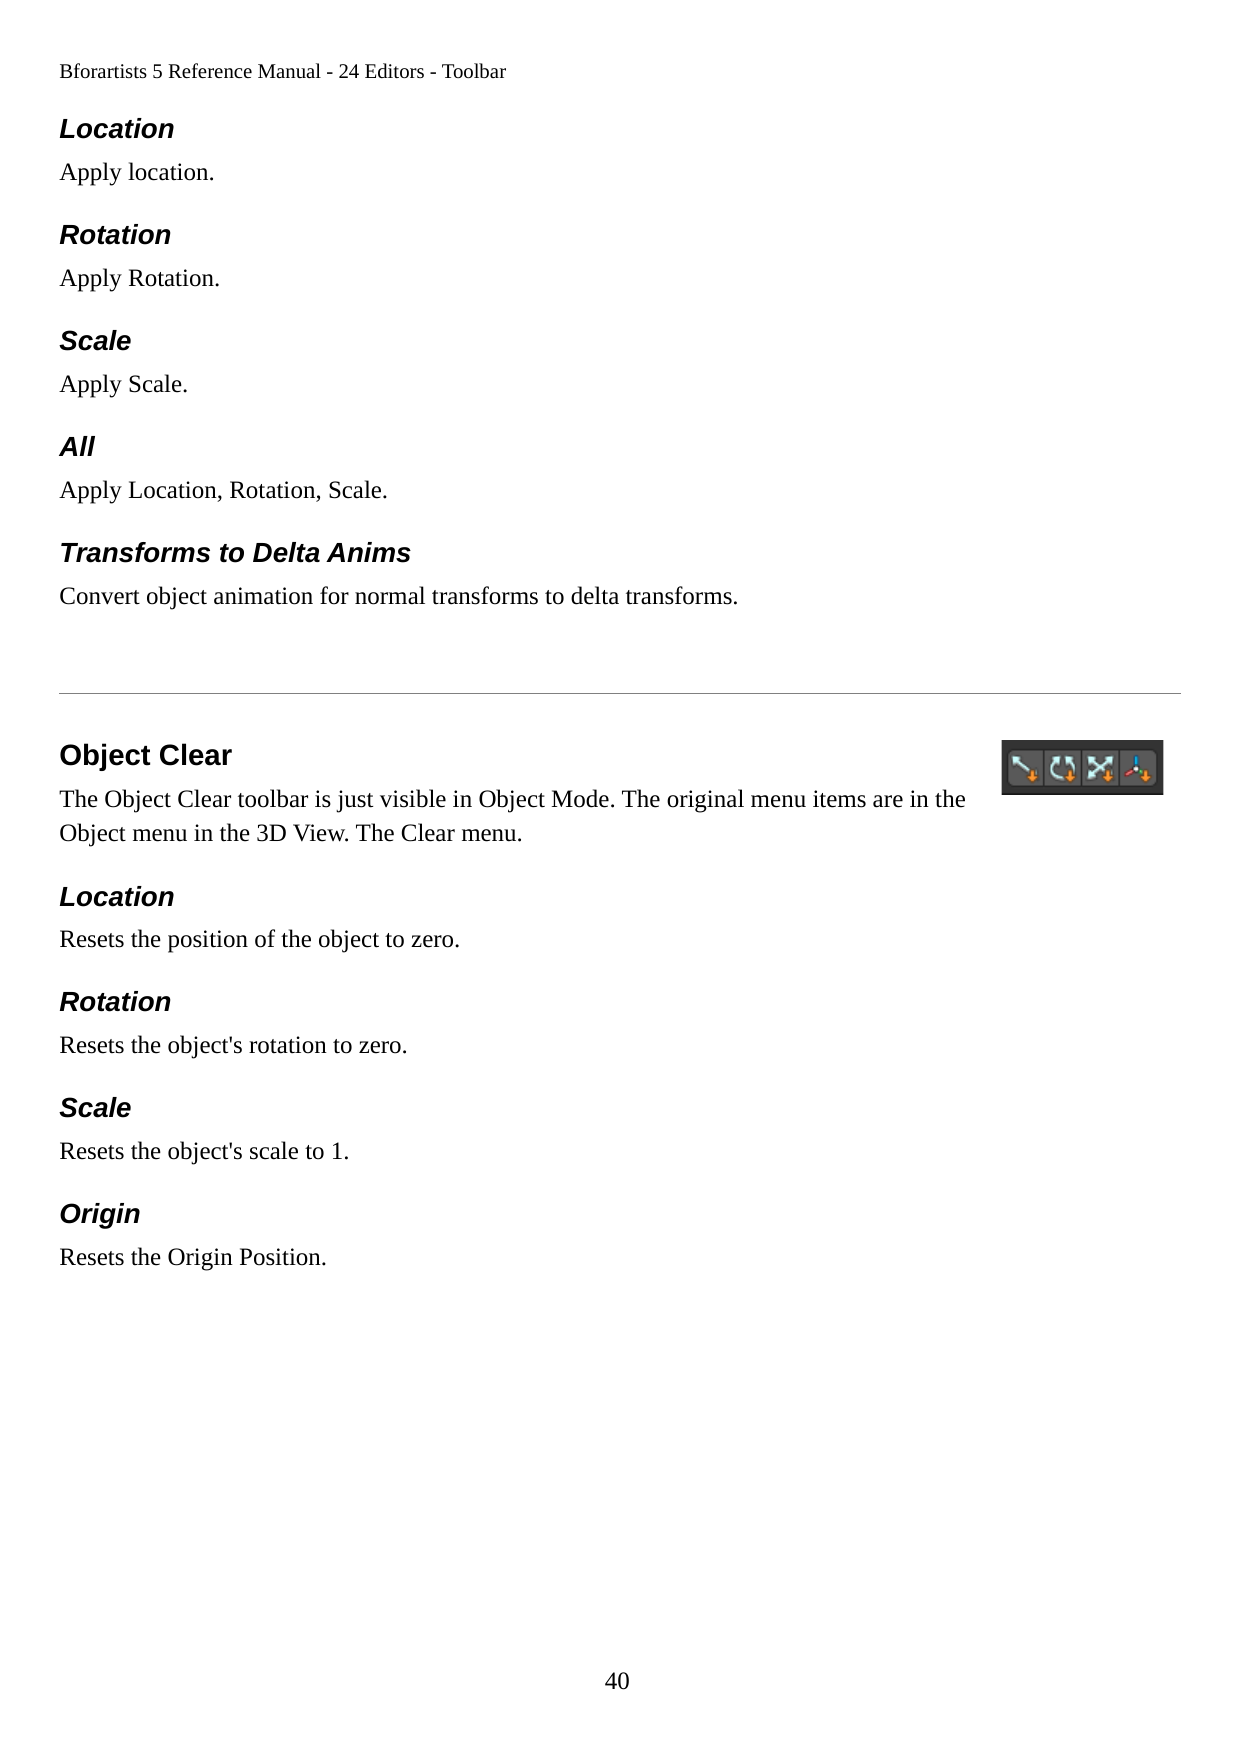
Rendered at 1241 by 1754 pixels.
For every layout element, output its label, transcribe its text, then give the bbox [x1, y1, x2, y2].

subtitle Scale [59, 324, 1181, 356]
text Resets the position of the object to zero. [59, 924, 1181, 953]
text Resets the object's scale to 1. [59, 1136, 1181, 1165]
subtitle Object Clear [59, 738, 1181, 771]
picture [1001, 740, 1164, 795]
text Apply Scale. [59, 369, 1181, 398]
text Convert object animation for normal transforms to delta transforms. [59, 581, 1181, 609]
text Apply Rotation. [59, 263, 1181, 292]
subtitle Transforms to Delta Anims [59, 536, 1181, 568]
subtitle Location [59, 113, 1181, 144]
subtitle All [59, 430, 1181, 462]
text Resets the Origin Position. [59, 1242, 1181, 1271]
subtitle Origin [59, 1198, 1181, 1229]
subtitle Rotation [59, 986, 1181, 1018]
text Apply Location, Rotation, Scale. [59, 475, 1181, 503]
text The Object Clear toolbar is just visible in Object Mode. The original menu items are in the Object menu in the 3D View. The Clear menu. [59, 784, 1181, 847]
subtitle Rotation [59, 218, 1181, 250]
subtitle Scale [59, 1092, 1181, 1124]
subtitle Location [59, 880, 1181, 912]
text Resets the object's rotation to zero. [59, 1030, 1181, 1059]
text Apply location. [59, 157, 1181, 186]
